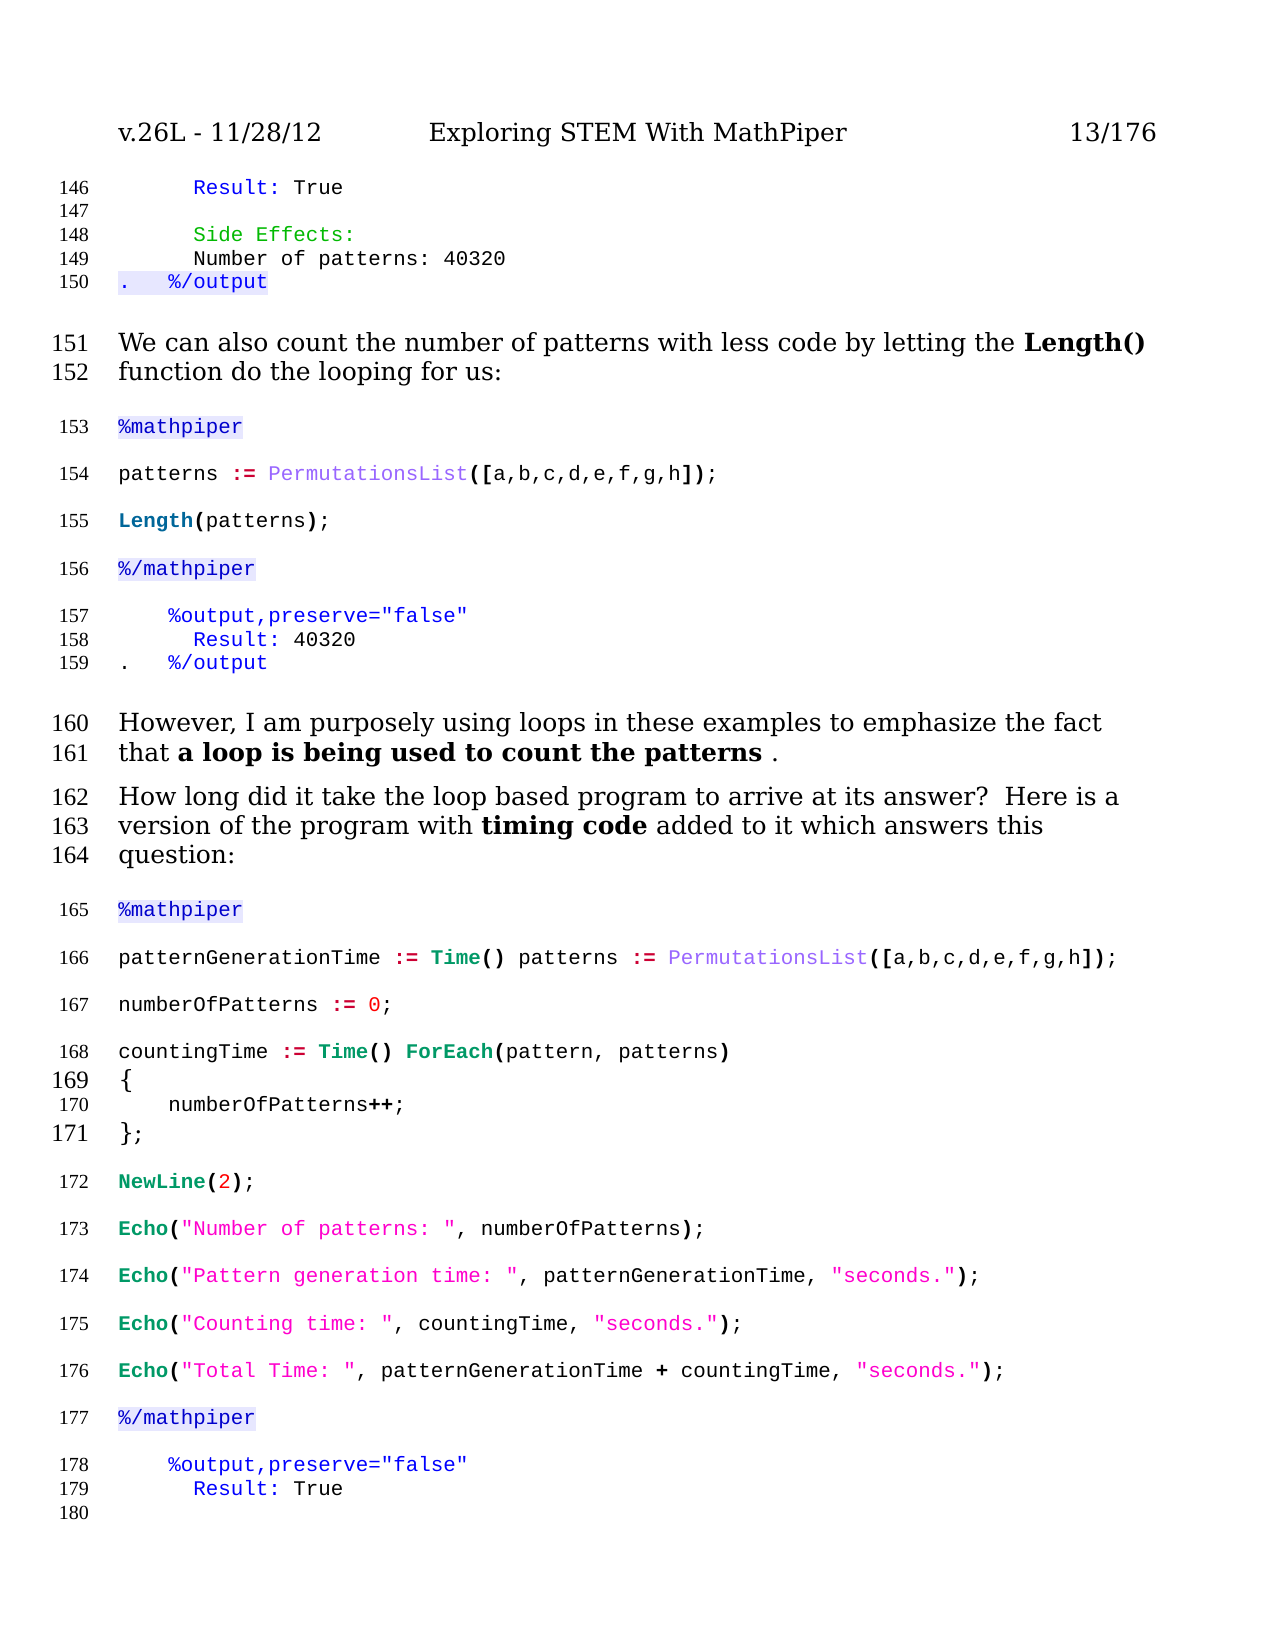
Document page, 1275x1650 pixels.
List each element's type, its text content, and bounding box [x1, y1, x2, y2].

text Echo("Total Time: ", patternGenerationTime + countingTime, "seconds."); [118, 1360, 1157, 1383]
text Number of patterns: 40320 [118, 248, 1157, 271]
text How long did it take the loop based program to arrive at its answer? Here is a version of the program with timing code added to it which answers this question: [118, 782, 1157, 870]
text %/mathpiper [118, 1407, 1157, 1431]
text %mathpiper [118, 899, 1157, 923]
text Echo("Pattern generation time: ", patternGenerationTime, "seconds."); [118, 1265, 1157, 1289]
text patterns := PermutationsList([a,b,c,d,e,f,g,h]); [118, 463, 1157, 487]
text Result: 40320 [118, 629, 1157, 652]
text NewLine(2); [118, 1171, 1157, 1194]
text We can also count the number of patterns with less code by letting the Length() function do the looping for us: [118, 328, 1157, 386]
text . %/output [118, 271, 1157, 295]
text %output,preserve="false" [118, 605, 1157, 629]
text Echo("Number of patterns: ", numberOfPatterns); [118, 1218, 1157, 1242]
text patternGenerationTime := Time() patterns := PermutationsList([a,b,c,d,e,f,g,h]); [118, 947, 1157, 970]
text }; [118, 1118, 1157, 1147]
text { [118, 1065, 1157, 1094]
text %output,preserve="false" [118, 1454, 1157, 1478]
text Result: True [118, 177, 1157, 200]
text %/mathpiper [118, 558, 1157, 581]
text countingTime := Time() ForEach(pattern, patterns) [118, 1041, 1157, 1065]
text Side Effects: [118, 224, 1157, 248]
text . %/output [118, 652, 1157, 676]
text Result: True [118, 1478, 1157, 1502]
text However, I am purposely using loops in these examples to emphasize the fact that a loop is being used to count the patterns . [118, 708, 1157, 767]
text Length(patterns); [118, 510, 1157, 534]
text %mathpiper [118, 416, 1157, 439]
text numberOfPatterns++; [118, 1094, 1157, 1118]
text Echo("Counting time: ", countingTime, "seconds."); [118, 1312, 1157, 1336]
text numberOfPatterns := 0; [118, 994, 1157, 1018]
